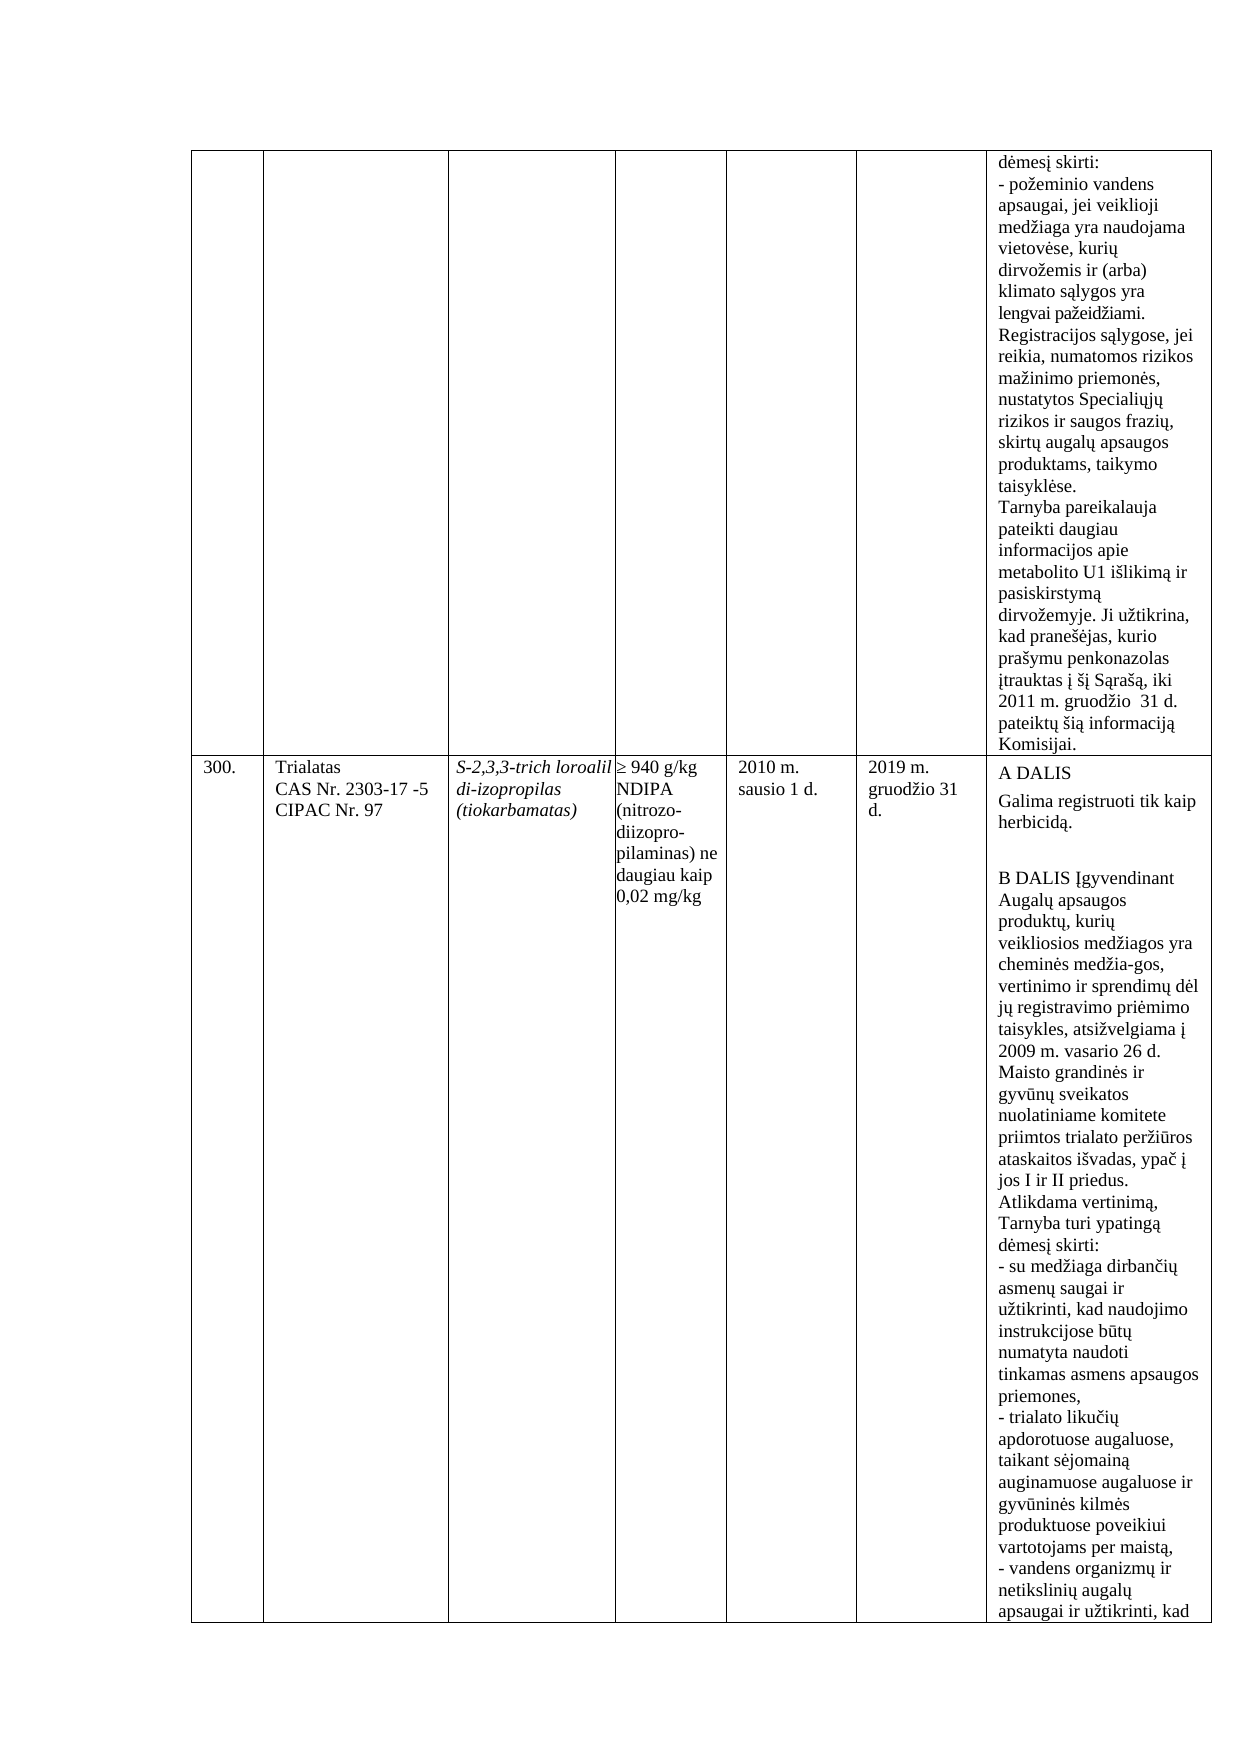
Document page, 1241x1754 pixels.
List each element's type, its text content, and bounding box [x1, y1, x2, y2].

table_cell Trialatas CAS Nr. 2303-17 -5 CIPAC Nr. 97 [264, 756, 448, 1622]
table_cell [616, 151, 726, 755]
table_cell [857, 151, 986, 755]
table_cell dėmesį skirti: - požeminio vandens apsaugai, jei veiklioji medžiaga yra naudojama vietovėse, kurių dirvožemis ir (arba) klimato sąlygos yra lengvai pažeidžiami. Registracijos sąlygose, jei reikia, numatomos rizikos mažinimo priemonės, nustatytos Specialiųjų rizikos ir saugos frazių, skirtų augalų apsaugos produktams, taikymo taisyklėse. Tarnyba pareikalauja pateikti daugiau informacijos apie metabolito U1 išlikimą ir pasiskirstymą dirvožemyje. Ji užtikrina, kad pranešėjas, kurio prašymu penkonazolas įtrauktas į šį Sąrašą, iki 2011 m. gruodžio 31 d. pateiktų šią informaciją Komisijai. [987, 151, 1211, 755]
table_cell [449, 151, 615, 755]
table_cell 2019 m. gruodžio 31 d. [857, 756, 986, 1622]
table_cell [264, 151, 448, 755]
table_cell [187, 150, 191, 755]
table_cell [727, 151, 856, 755]
table_cell [192, 151, 263, 755]
table_cell ≥ 940 g/kg NDIPA (nitrozo-diizopro-pilaminas) ne daugiau kaip 0,02 mg/kg [616, 756, 726, 1622]
table_cell A DALIS Galima registruoti tik kaip herbicidą. B DALIS Įgyvendinant Augalų apsaugos produktų, kurių veikliosios medžiagos yra cheminės medžia-gos, vertinimo ir sprendimų dėl jų registravimo priėmimo taisykles, atsižvelgiama į 2009 m. vasario 26 d. Maisto grandinės ir gyvūnų sveikatos nuolatiniame komitete priimtos trialato peržiūros ataskaitos išvadas, ypač į jos I ir II priedus. Atlikdama vertinimą, Tarnyba turi ypatingą dėmesį skirti: - su medžiaga dirbančių asmenų saugai ir užtikrinti, kad naudojimo instrukcijose būtų numatyta naudoti tinkamas asmens apsaugos priemones, - trialato likučių apdorotuose augaluose, taikant sėjomainą auginamuose augaluose ir gyvūninės kilmės produktuose poveikiui vartotojams per maistą, - vandens organizmų ir netikslinių augalų apsaugai ir užtikrinti, kad [987, 756, 1211, 1622]
table_cell S-2,3,3-trich loroalil di-izopropilas (tiokarbamatas) [449, 756, 615, 1622]
table_cell [187, 755, 191, 1622]
table_cell 2010 m. sausio 1 d. [727, 756, 856, 1622]
table_cell 300. [192, 756, 263, 1622]
